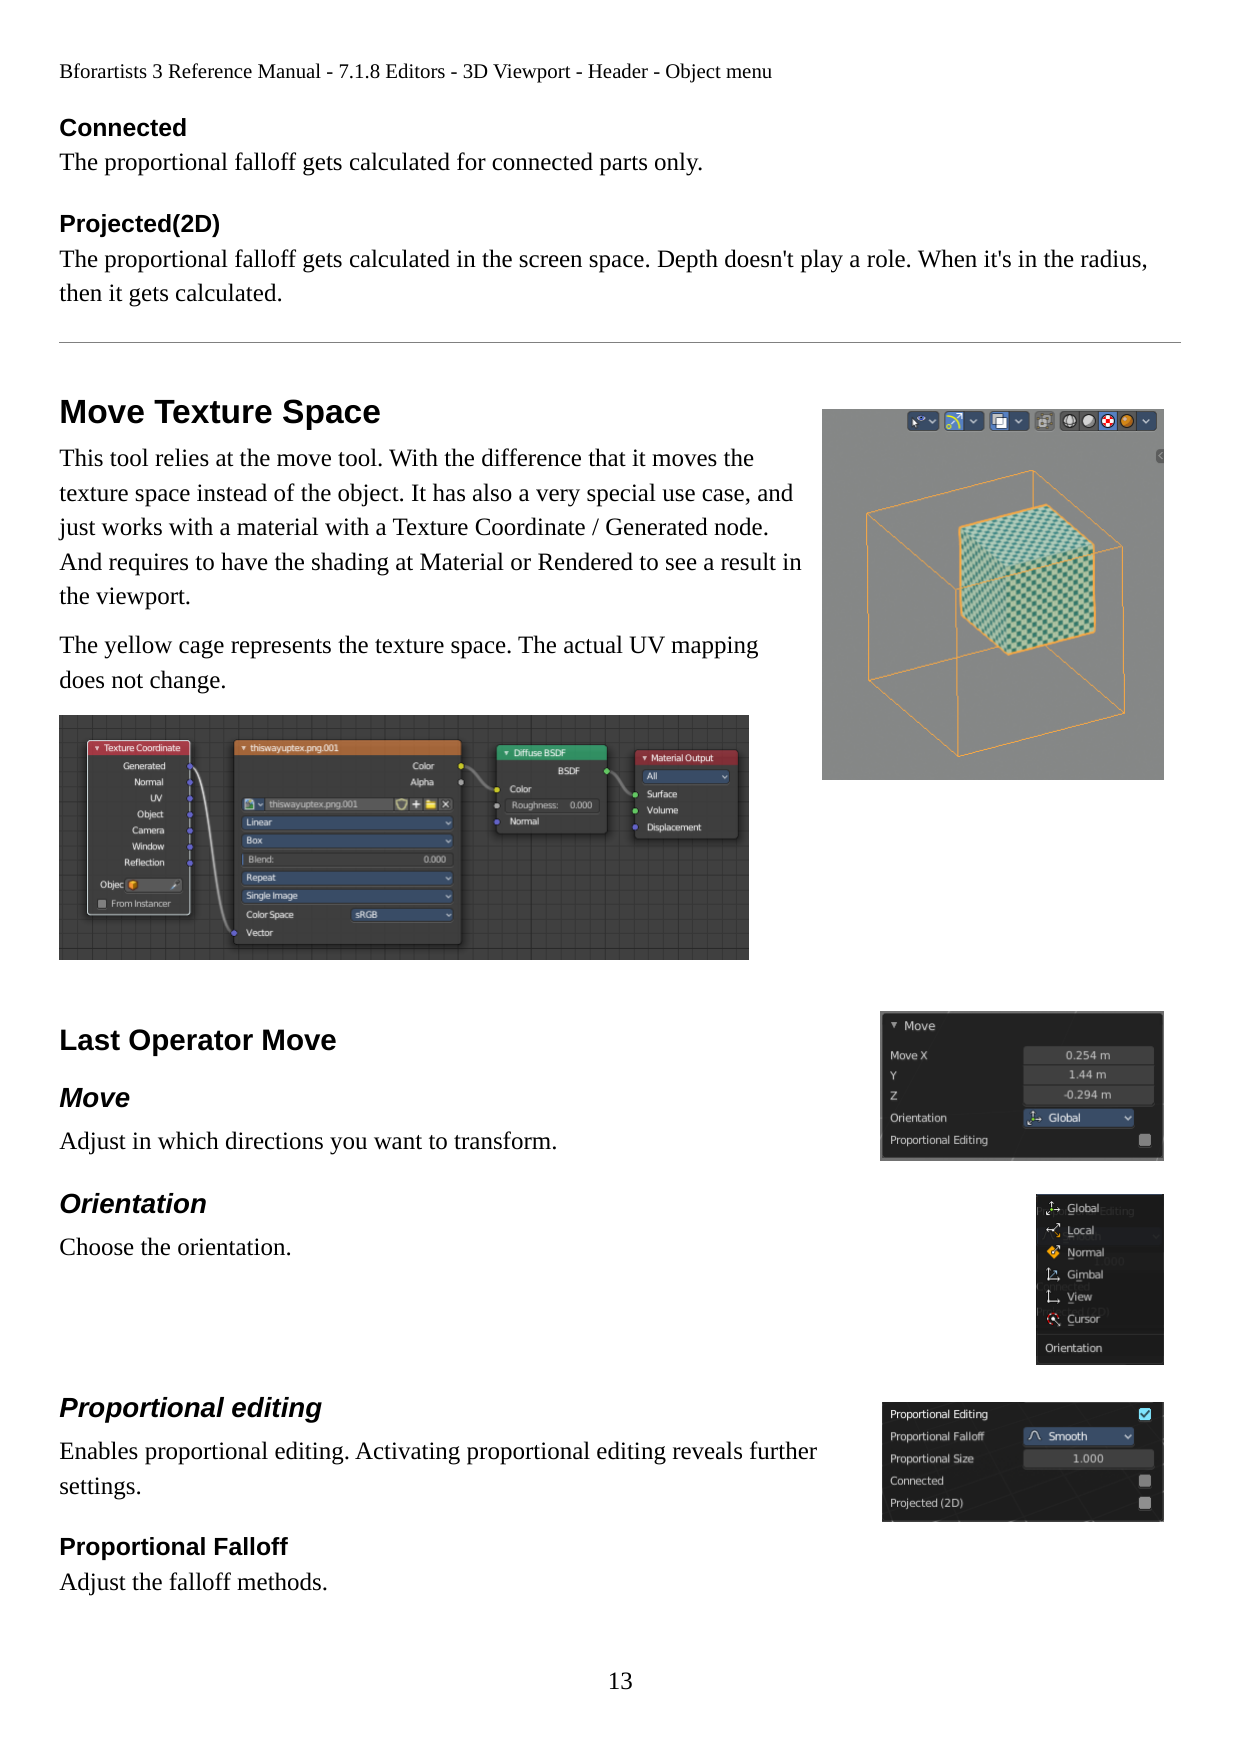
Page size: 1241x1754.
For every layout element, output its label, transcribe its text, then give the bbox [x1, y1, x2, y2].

subtitle Move [59, 1082, 880, 1114]
subtitle Connected [59, 113, 1181, 141]
picture [880, 1011, 1164, 1161]
subtitle Last Operator Move [59, 1023, 880, 1057]
picture [822, 409, 1164, 780]
text The proportional falloff gets calculated in the screen space. Depth doesn't play a role. When it's in the radius, then it gets calculated. [59, 244, 1181, 307]
subtitle [1164, 1082, 1181, 1114]
text The proportional falloff gets calculated for connected parts only. [59, 147, 1181, 176]
subtitle Proportional editing [59, 1392, 1181, 1424]
subtitle Move Texture Space [59, 392, 1181, 431]
text Adjust the falloff methods. [59, 1567, 1181, 1596]
text [1164, 1232, 1181, 1261]
subtitle [1164, 1023, 1181, 1057]
subtitle Orientation [59, 1188, 1181, 1220]
picture [1036, 1194, 1164, 1365]
text Adjust in which directions you want to transform. [59, 1126, 880, 1155]
picture [59, 715, 749, 960]
text The yellow cage represents the texture space. The actual UV mapping does not change. [59, 630, 822, 694]
text This tool relies at the move tool. With the difference that it moves the texture space instead of the object. It has also a very special use case, and just works with a material with a Texture Coordinate / Generated node. And requires to have the shading at Material or Rendered to see a result in the viewport. [59, 443, 822, 610]
picture [882, 1402, 1164, 1522]
subtitle Proportional Falloff [59, 1532, 1181, 1561]
text Enables proportional editing. Activating proportional editing reveals further settings. [59, 1436, 882, 1499]
text Choose the orientation. [59, 1232, 1036, 1261]
subtitle Projected(2D) [59, 209, 1181, 237]
